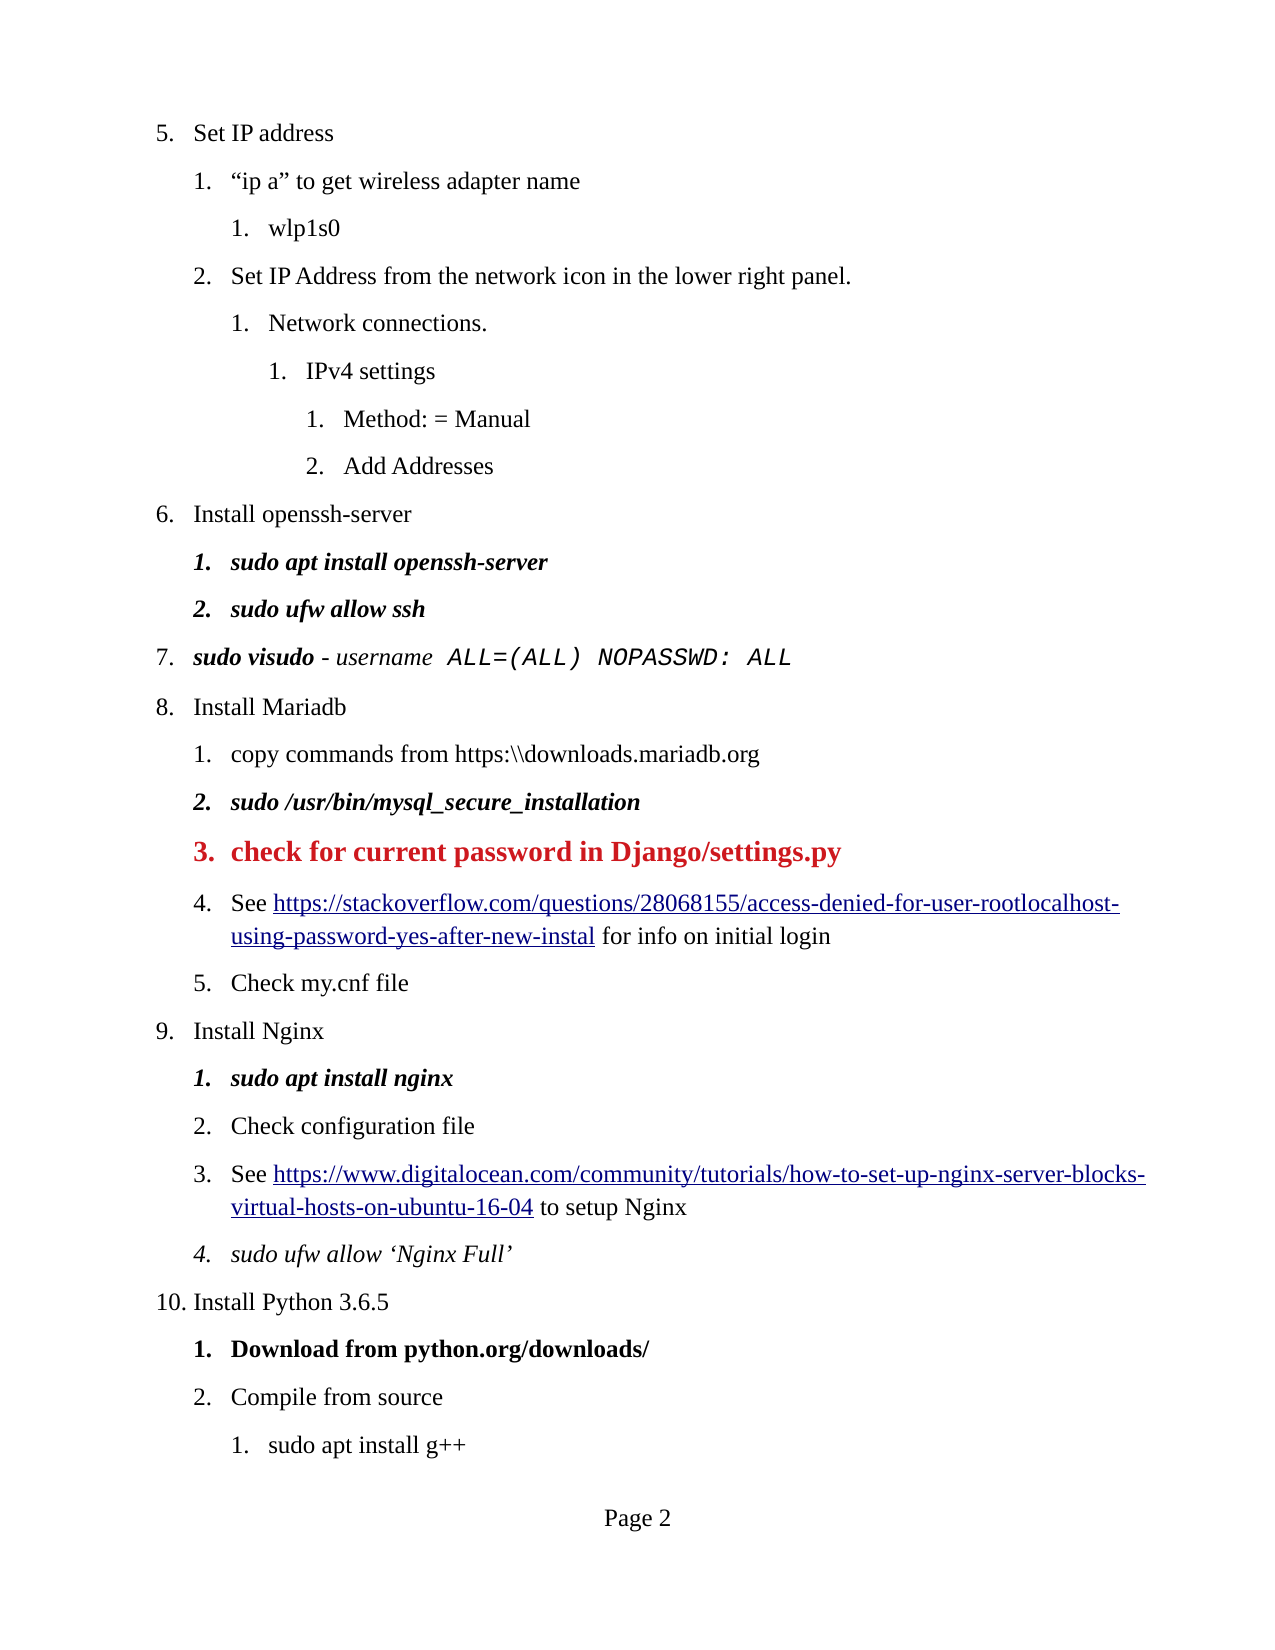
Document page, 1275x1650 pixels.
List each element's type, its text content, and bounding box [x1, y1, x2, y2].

list sudo apt install openssh-server [193, 547, 1157, 575]
list Install openssh-server [156, 499, 1157, 528]
list copy commands from https:\\downloads.mariadb.org [193, 739, 1157, 768]
list Network connections. [231, 308, 1157, 337]
list IPv4 settings [268, 356, 1157, 385]
list sudo visudo - username ALL=(ALL) NOPASSWD: ALL [156, 642, 1157, 673]
list “ip a” to get wireless adapter name [193, 166, 1157, 194]
list Check my.cnf file [193, 968, 1157, 997]
list Install Mariadb [156, 692, 1157, 721]
list Install Python 3.6.5 [156, 1287, 1157, 1316]
list sudo apt install g++ [231, 1430, 1157, 1458]
list Install Nginx [156, 1016, 1157, 1045]
list sudo /usr/bin/mysql_secure_installation [193, 787, 1157, 816]
list Compile from source [193, 1382, 1157, 1411]
list sudo ufw allow ‘Nginx Full’ [193, 1239, 1157, 1268]
list wlp1s0 [231, 213, 1157, 242]
list Add Addresses [306, 451, 1157, 480]
list Set IP Address from the network icon in the lower right panel. [193, 261, 1157, 290]
list See https://stackoverflow.com/questions/28068155/access-denied-for-user-rootlocalhost-using-password-yes-after-new-instal for info on initial login [193, 888, 1157, 949]
list Set IP address [156, 118, 1157, 147]
list Download from python.org/downloads/ [193, 1334, 1157, 1363]
list Method: = Manual [306, 404, 1157, 432]
list sudo ufw allow ssh [193, 594, 1157, 623]
list See https://www.digitalocean.com/community/tutorials/how-to-set-up-nginx-server-blocks-virtual-hosts-on-ubuntu-16-04 to setup Nginx [193, 1159, 1157, 1221]
list sudo apt install nginx [193, 1063, 1157, 1092]
list check for current password in Django/settings.py [193, 834, 1157, 868]
list Check configuration file [193, 1111, 1157, 1140]
